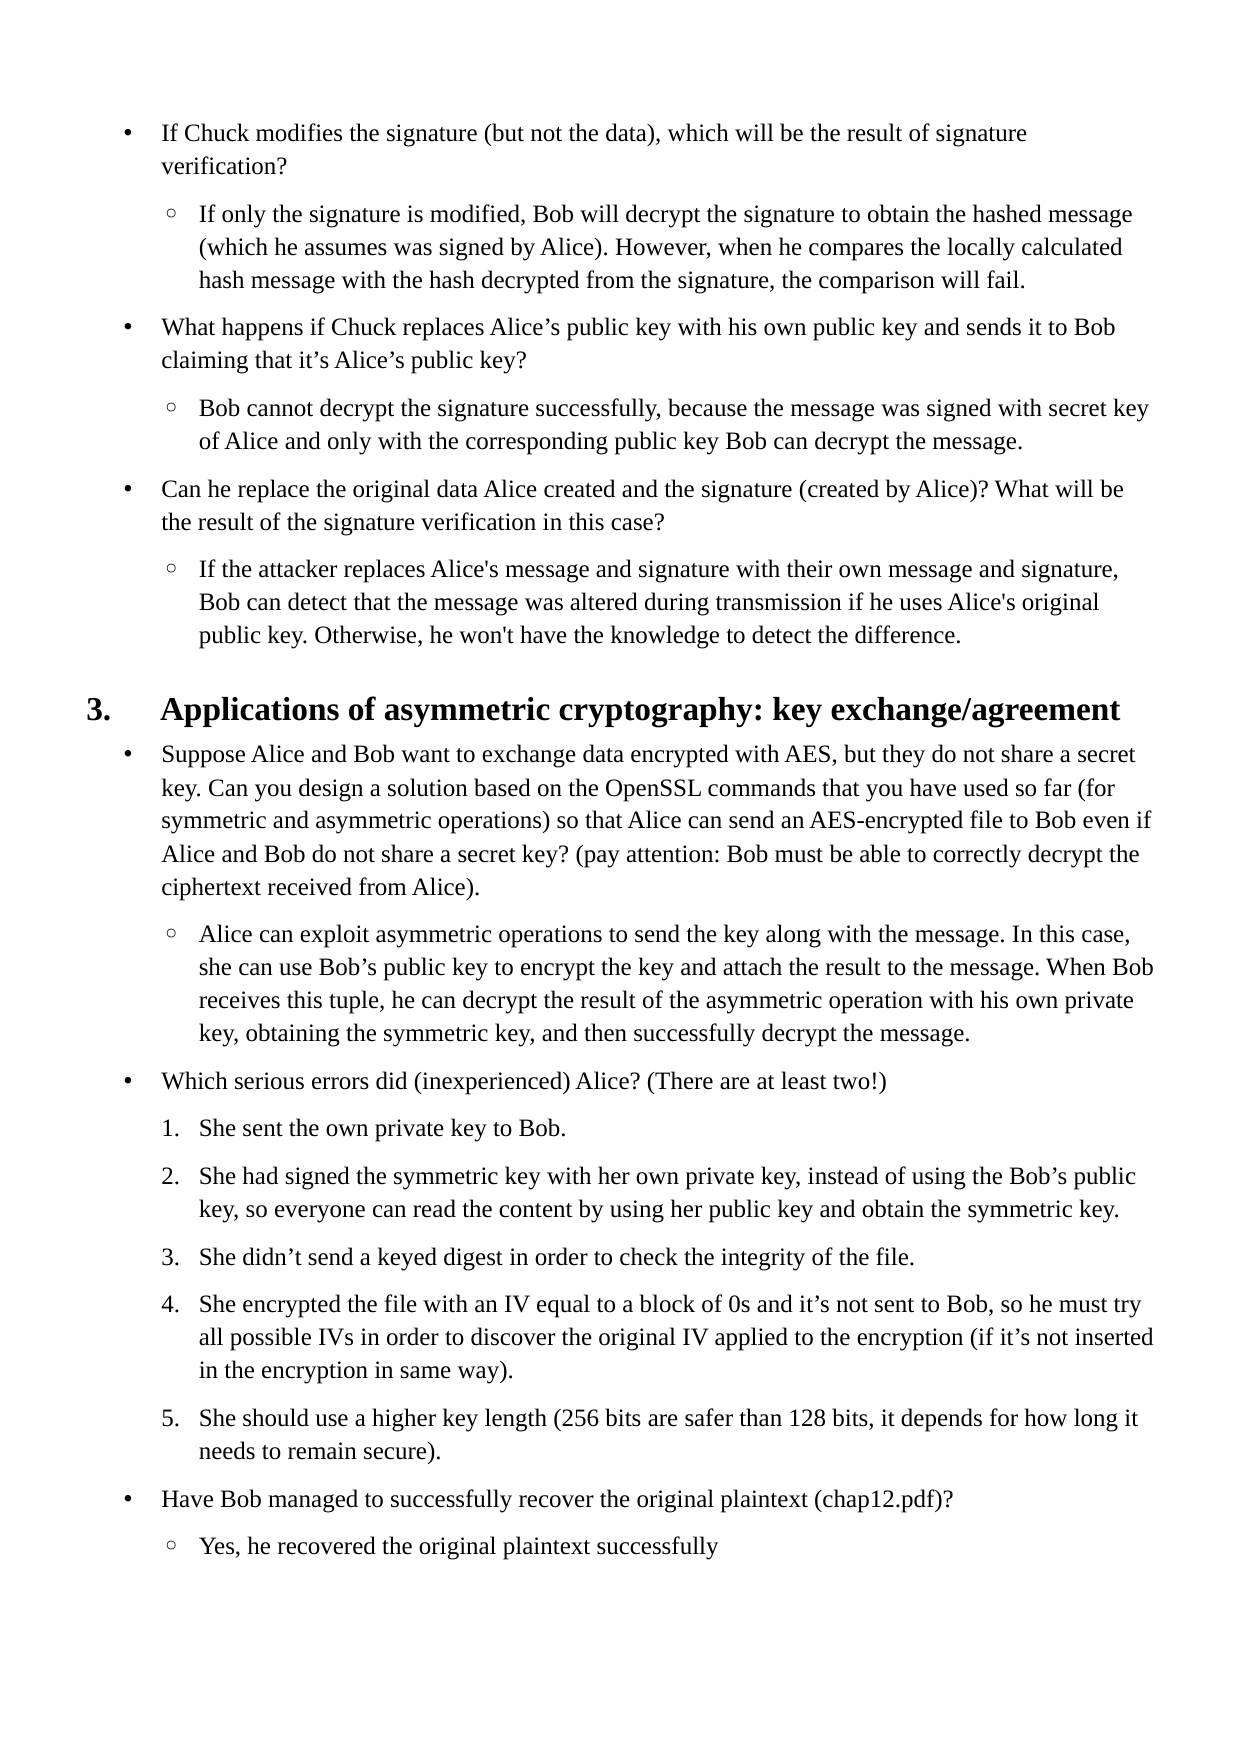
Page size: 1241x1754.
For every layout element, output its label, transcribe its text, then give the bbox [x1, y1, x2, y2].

list Bob cannot decrypt the signature successfully, because the message was signed with secret key of Alice and only with the corresponding public key Bob can decrypt the message. [161, 393, 1155, 455]
list She should use a higher key length (256 bits are safer than 128 bits, it depends for how long it needs to remain secure). [161, 1403, 1155, 1465]
list Yes, he recovered the original plaintext successfully [161, 1531, 1155, 1560]
list She had signed the symmetric key with her own private key, instead of using the Bob’s public key, so everyone can read the content by using her public key and obtain the symmetric key. [161, 1161, 1155, 1223]
list What happens if Chuck replaces Alice’s public key with his own public key and sends it to Bob claiming that it’s Alice’s public key? [123, 312, 1155, 374]
list She encrypted the file with an IV equal to a block of 0s and it’s not sent to Bob, so he must try all possible IVs in order to discover the original IV applied to the encryption (if it’s not inserted in the encryption in same way). [161, 1289, 1155, 1384]
list If Chuck modifies the signature (but not the data), which will be the result of signature verification? [123, 118, 1155, 180]
list She didn’t send a keyed digest in order to check the integrity of the file. [161, 1242, 1155, 1271]
list Suppose Alice and Bob want to exchange data encrypted with AES, but they do not share a secret key. Can you design a solution based on the OpenSSL commands that you have used so far (for symmetric and asymmetric operations) so that Alice can send an AES-encrypted file to Bob even if Alice and Bob do not share a secret key? (pay attention: Bob must be able to correctly decrypt the ciphertext received from Alice). [123, 739, 1155, 900]
list Can he replace the original data Alice created and the signature (created by Alice)? What will be the result of the signature verification in this case? [123, 474, 1155, 535]
list Which serious errors did (inexperienced) Alice? (There are at least two!) [123, 1066, 1155, 1095]
subtitle Applications of asymmetric cryptography: key exchange/agreement [86, 689, 1155, 727]
list Have Bob managed to successfully recover the original plaintext (chap12.pdf)? [123, 1484, 1155, 1512]
list If only the signature is modified, Bob will decrypt the signature to obtain the hashed message (which he assumes was signed by Alice). However, when he compares the locally calculated hash message with the hash decrypted from the signature, the comparison will fail. [161, 199, 1155, 293]
list Alice can exploit asymmetric operations to send the key along with the message. In this case, she can use Bob’s public key to encrypt the key and attach the result to the message. When Bob receives this tuple, he can decrypt the result of the asymmetric operation with his own private key, obtaining the symmetric key, and then successfully decrypt the message. [161, 919, 1155, 1047]
list She sent the own private key to Bob. [161, 1113, 1155, 1142]
list If the attacker replaces Alice's message and signature with their own message and signature, Bob can detect that the message was altered during transmission if he uses Alice's original public key. Otherwise, he won't have the knowledge to detect the difference. [161, 554, 1155, 649]
